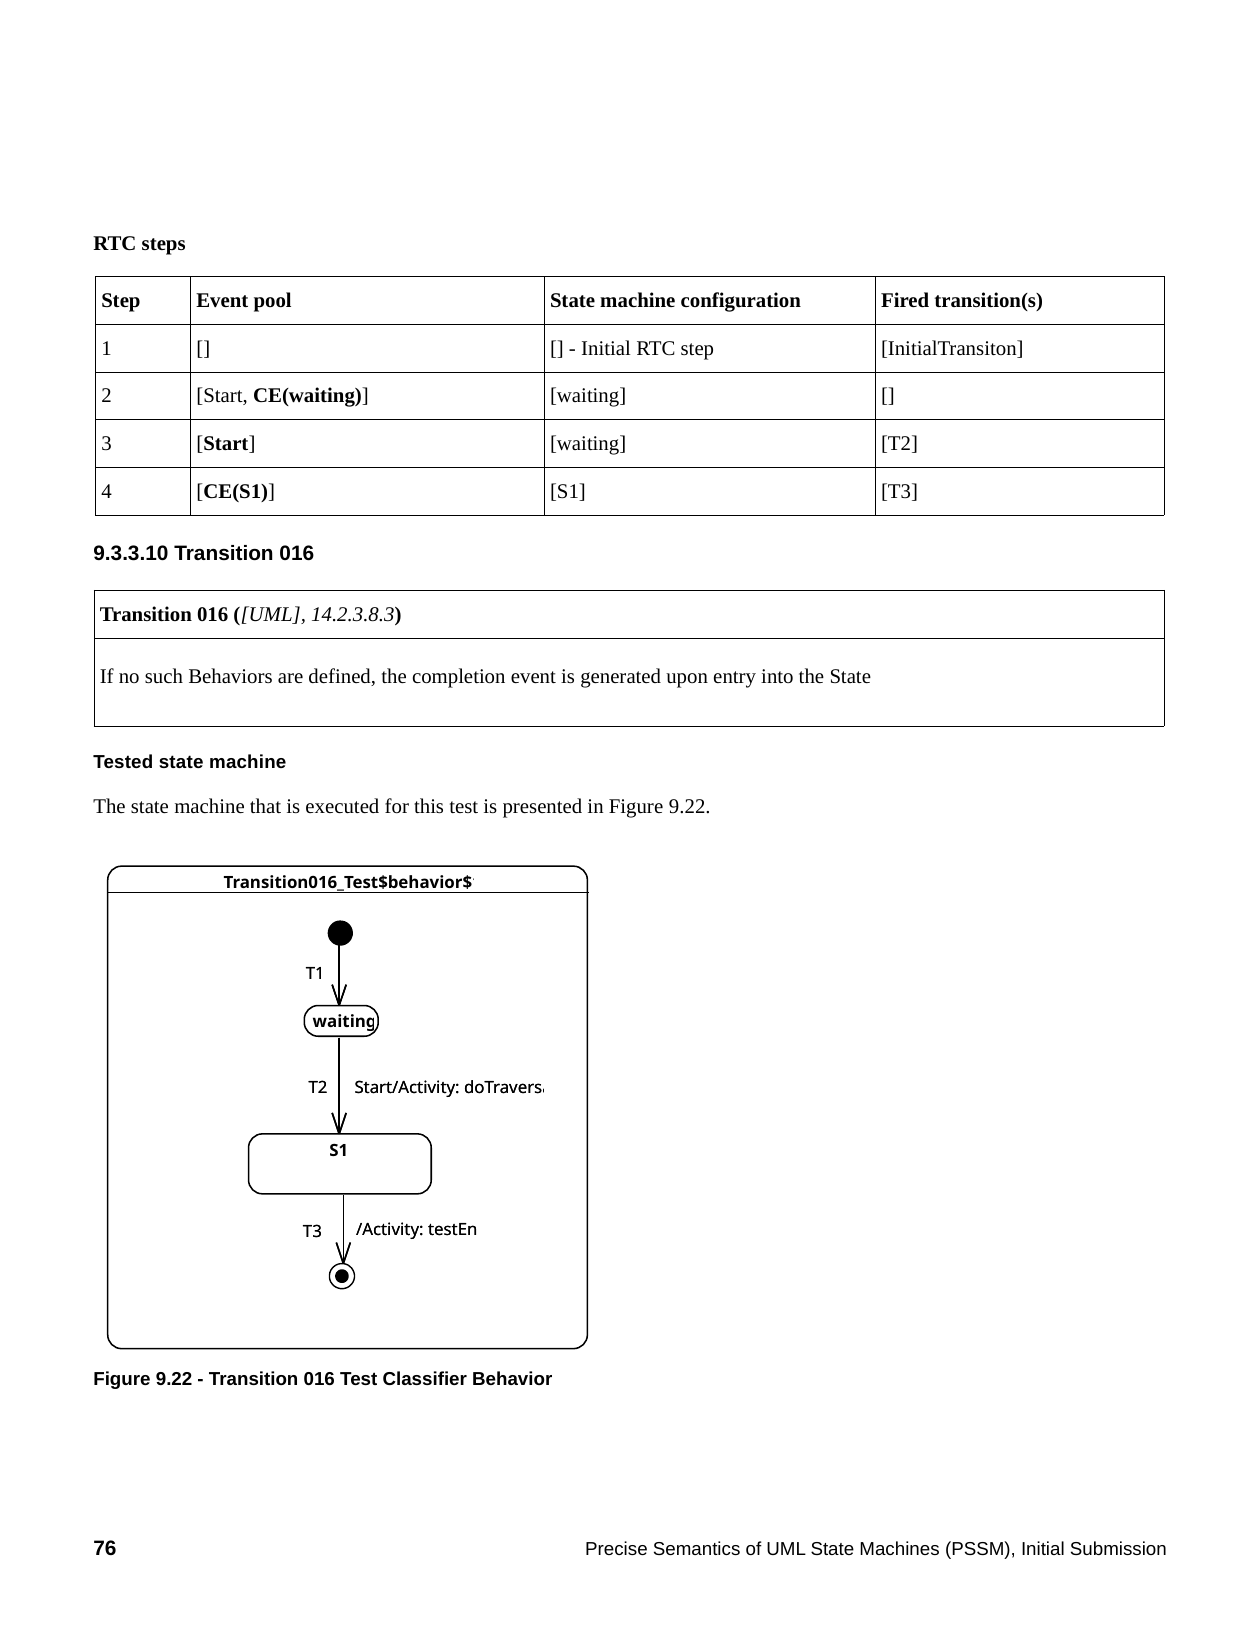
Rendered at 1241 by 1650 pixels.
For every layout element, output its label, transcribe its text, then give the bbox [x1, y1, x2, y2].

table_cell [T3] [876, 468, 1164, 515]
table_header Step [96, 277, 190, 324]
table_cell [waiting] [545, 373, 875, 419]
table_cell [waiting] [545, 420, 875, 467]
table_cell 1 [96, 325, 190, 372]
table_cell [S1] [545, 468, 875, 515]
table_header Transition 016 ([UML], 14.2.3.8.3) [95, 591, 1164, 637]
table_cell 2 [96, 373, 190, 419]
subtitle Transition 016 [93, 540, 1164, 565]
table_cell [T2] [876, 420, 1164, 467]
table_cell [Start, CE(waiting)] [191, 373, 544, 419]
text Figure 9.22 - Transition 016 Test Classifier Behavior [93, 851, 603, 1389]
table_cell [] - Initial RTC step [545, 325, 875, 372]
table_cell [Start] [191, 420, 544, 467]
table_cell 4 [96, 468, 190, 515]
table_header Fired transition(s) [876, 277, 1164, 324]
table_cell [] [876, 373, 1164, 419]
table_cell 3 [96, 420, 190, 467]
subtitle Tested state machine [93, 751, 1164, 773]
text The state machine that is executed for this test is presented in Figure 9.22. [93, 794, 1164, 818]
table_header State machine configuration [545, 277, 875, 324]
table_cell [InitialTransiton] [876, 325, 1164, 372]
table_cell [] [191, 325, 544, 372]
text RTC steps [93, 231, 1164, 255]
table_cell [CE(S1)] [191, 468, 544, 515]
table_cell If no such Behaviors are defined, the completion event is generated upon entry into the State [95, 639, 1164, 726]
table_header Event pool [191, 277, 544, 324]
